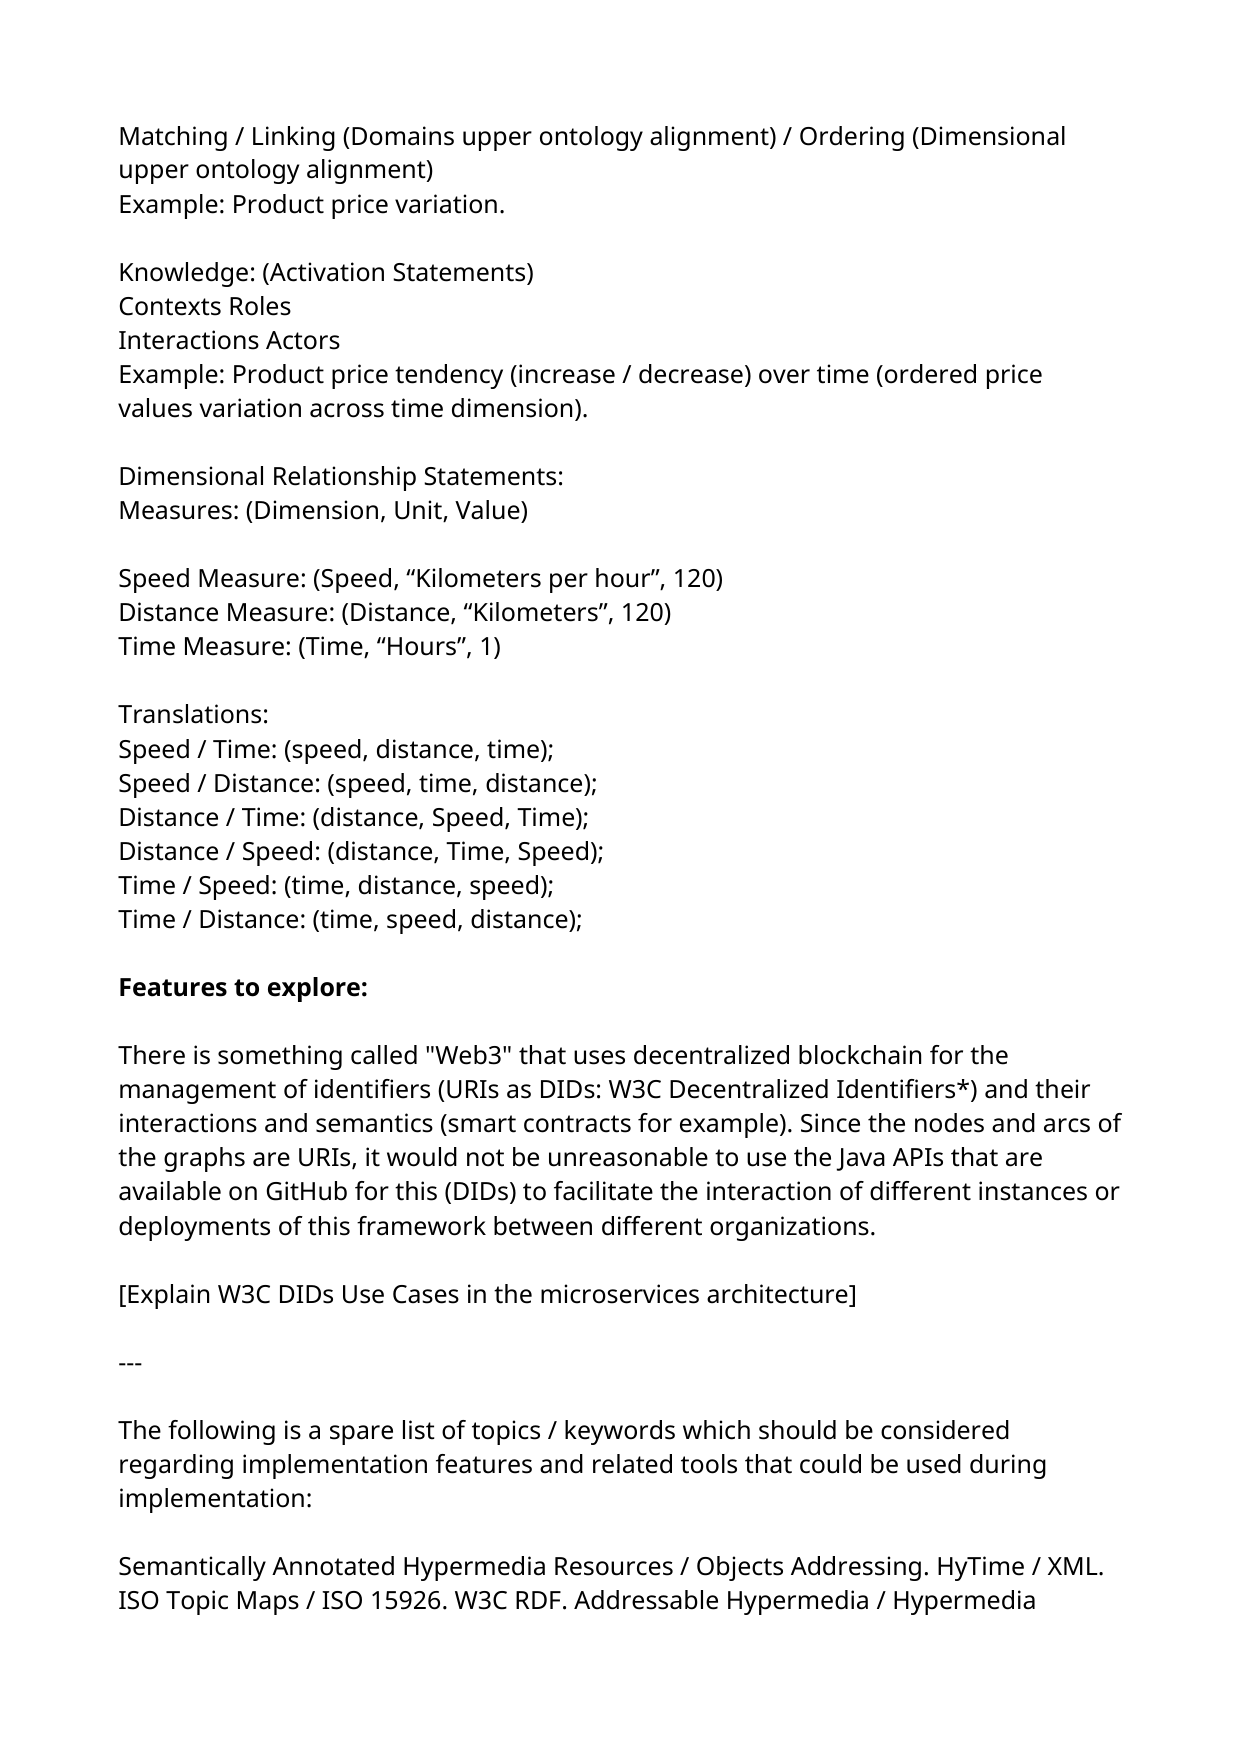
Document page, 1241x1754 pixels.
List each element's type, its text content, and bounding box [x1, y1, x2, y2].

text Speed / Distance: (speed, time, distance); [118, 765, 1122, 799]
text Time / Speed: (time, distance, speed); [118, 867, 1122, 902]
text Distance / Time: (distance, Speed, Time); [118, 799, 1122, 833]
text Example: Product price variation. [118, 186, 1122, 220]
text Example: Product price tendency (increase / decrease) over time (ordered price values variation across time dimension). [118, 357, 1122, 425]
text Speed Measure: (Speed, “Kilometers per hour”, 120) [118, 561, 1122, 595]
text Semantically Annotated Hypermedia Resources / Objects Addressing. HyTime / XML. ISO Topic Maps / ISO 15926. W3C RDF. Addressable Hypermedia / Hypermedia [118, 1549, 1122, 1617]
text [Explain W3C DIDs Use Cases in the microservices architecture] [118, 1276, 1122, 1310]
text Dimensional Relationship Statements: [118, 459, 1122, 493]
text Time Measure: (Time, “Hours”, 1) [118, 629, 1122, 663]
text Time / Distance: (time, speed, distance); [118, 902, 1122, 936]
text Speed / Time: (speed, distance, time); [118, 731, 1122, 765]
text Features to explore: [118, 970, 1122, 1004]
text Knowledge: (Activation Statements) [118, 254, 1122, 288]
text Contexts Roles [118, 288, 1122, 322]
text Distance Measure: (Distance, “Kilometers”, 120) [118, 595, 1122, 629]
text Measures: (Dimension, Unit, Value) [118, 493, 1122, 527]
text Matching / Linking (Domains upper ontology alignment) / Ordering (Dimensional upper ontology alignment) [118, 118, 1122, 186]
text The following is a spare list of topics / keywords which should be considered regarding implementation features and related tools that could be used during implementation: [118, 1412, 1122, 1515]
text Interactions Actors [118, 322, 1122, 357]
text --- [118, 1344, 1122, 1378]
text Distance / Speed: (distance, Time, Speed); [118, 833, 1122, 867]
text There is something called "Web3" that uses decentralized blockchain for the management of identifiers (URIs as DIDs: W3C Decentralized Identifiers*) and their interactions and semantics (smart contracts for example). Since the nodes and arcs of the graphs are URIs, it would not be unreasonable to use the Java APIs that are available on GitHub for this (DIDs) to facilitate the interaction of different instances or deployments of this framework between different organizations. [118, 1038, 1122, 1242]
text Translations: [118, 697, 1122, 731]
